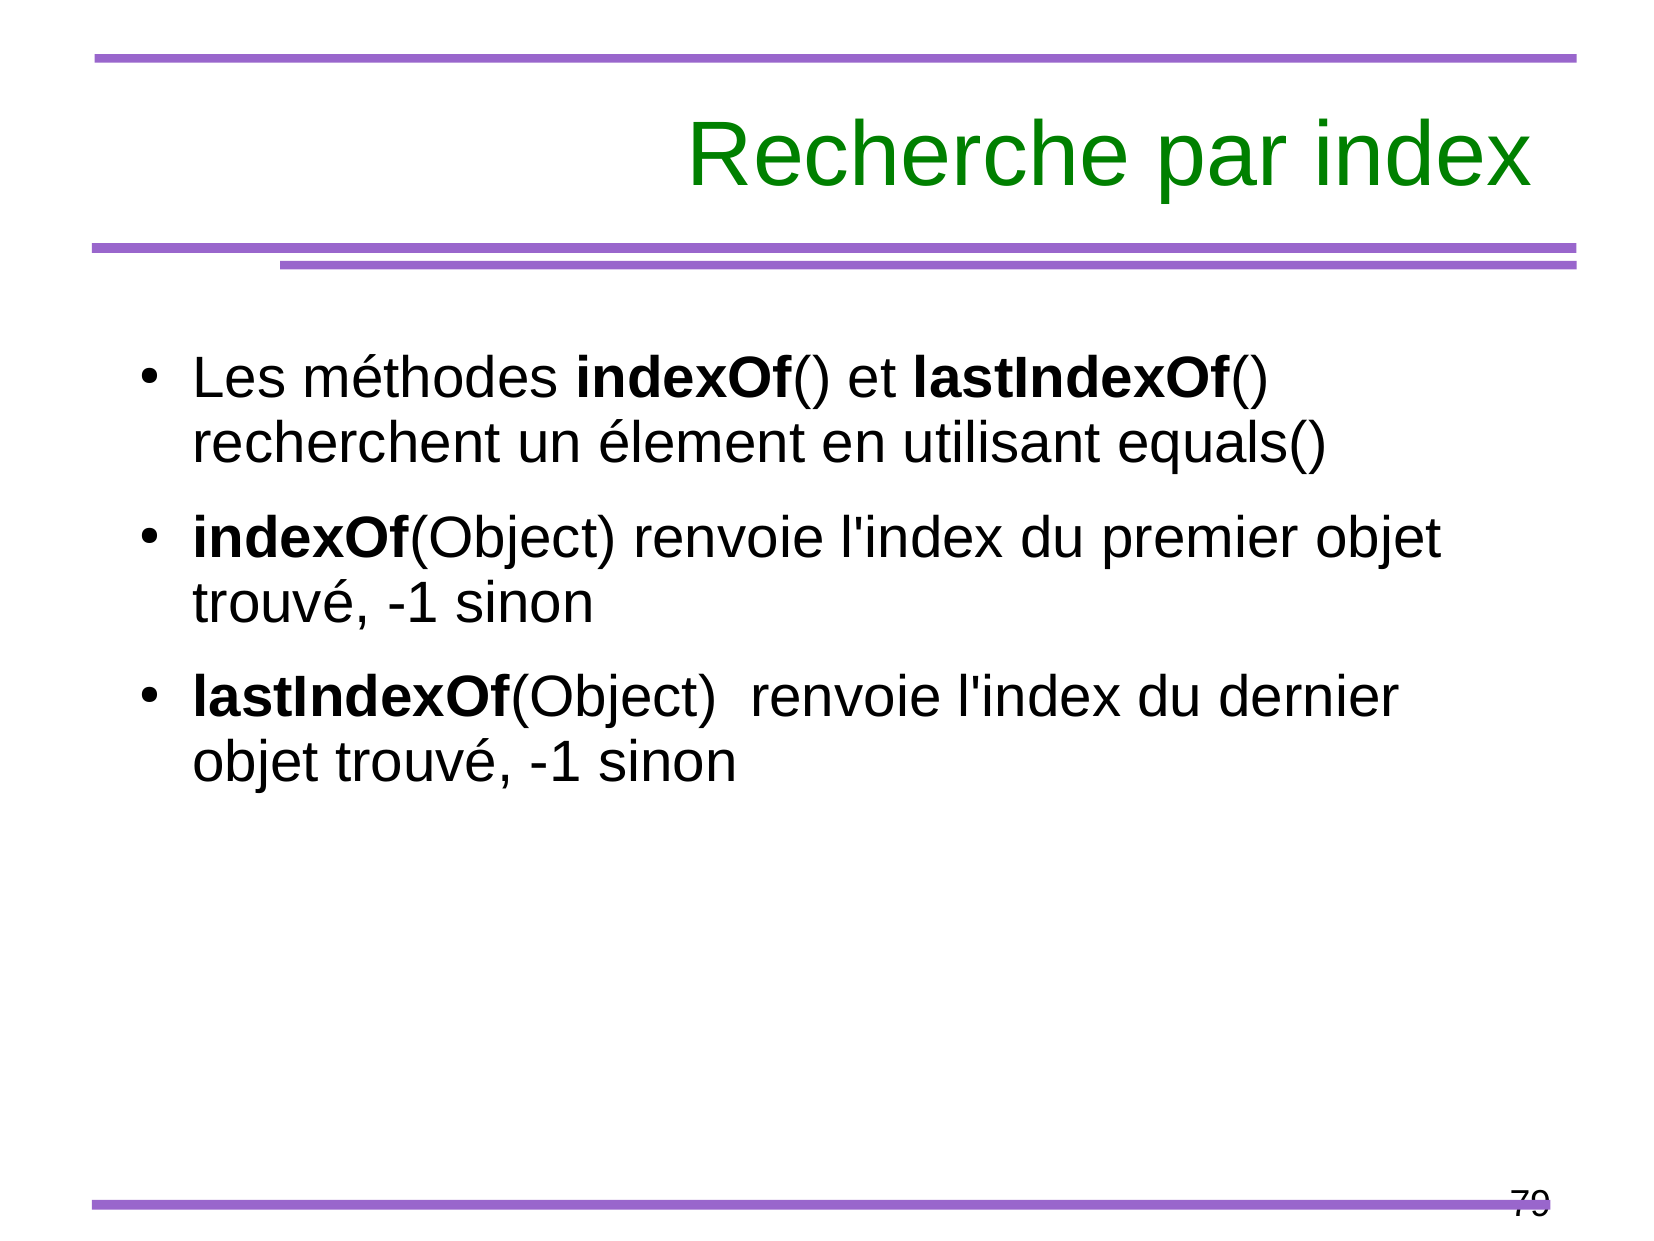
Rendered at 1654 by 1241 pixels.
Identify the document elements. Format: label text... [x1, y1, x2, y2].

list Les méthodes indexOf() et lastIndexOf() recherchent un élement en utilisant equals() indexOf(Object) renvoie l'index du premier objet trouvé, -1 sinon lastIndexOf(Object) renvoie l'index du dernier objet trouvé, -1 sinon [121, 344, 1534, 1127]
title Recherche par index [121, 49, 1534, 257]
